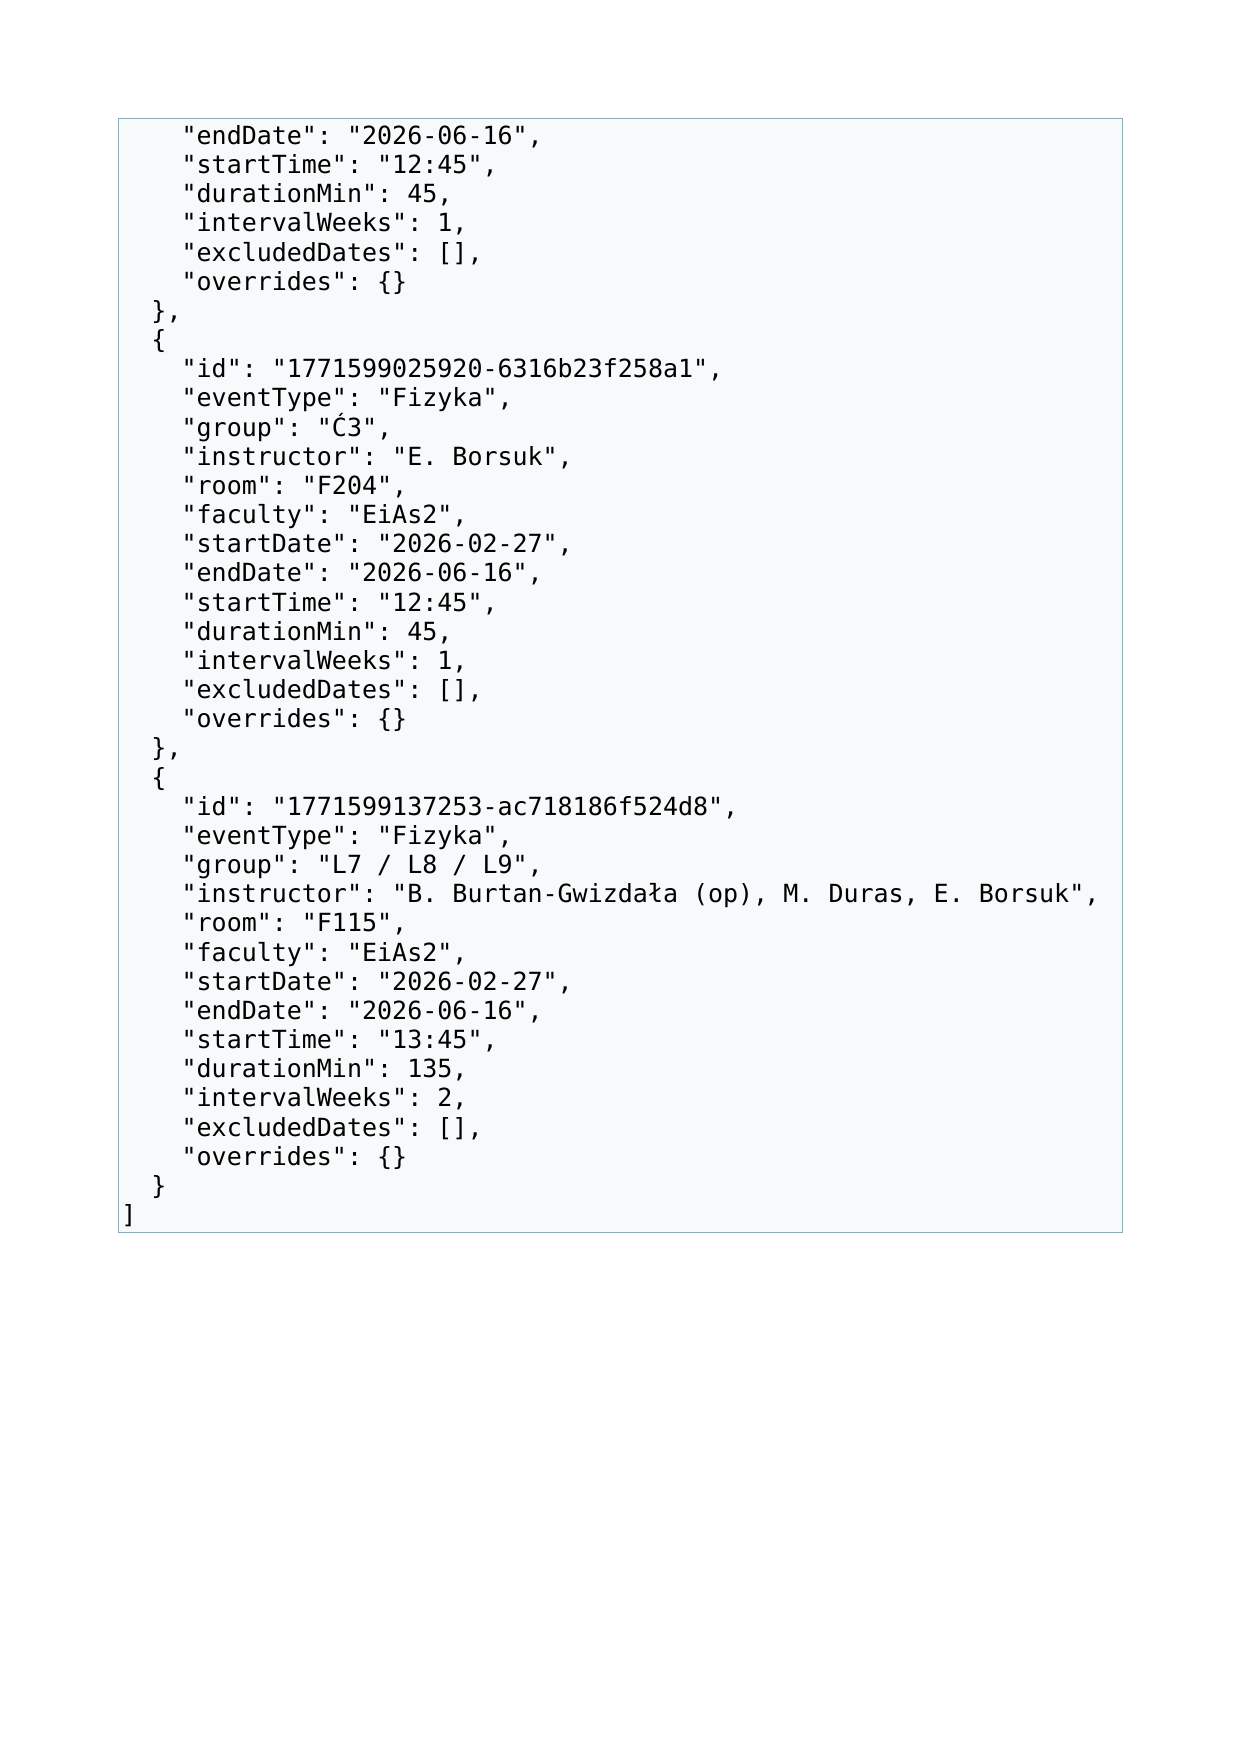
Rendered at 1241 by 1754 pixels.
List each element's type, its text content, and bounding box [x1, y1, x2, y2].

text "endDate": "2026-06-16", "startTime": "12:45", "durationMin": 45, "intervalWeeks": 1, "excludedDates": [], "overrides": {} }, { "id": "1771599025920-6316b23f258a1", "eventType": "Fizyka", "group": "Ć3", "instructor": "E. Borsuk", "room": "F204", "faculty": "EiAs2", "startDate": "2026-02-27", "endDate": "2026-06-16", "startTime": "12:45", "durationMin": 45, "intervalWeeks": 1, "excludedDates": [], "overrides": {} }, { "id": "1771599137253-ac718186f524d8", "eventType": "Fizyka", "group": "L7 / L8 / L9", "instructor": "B. Burtan-Gwizdała (op), M. Duras, E. Borsuk", "room": "F115", "faculty": "EiAs2", "startDate": "2026-02-27", "endDate": "2026-06-16", "startTime": "13:45", "durationMin": 135, "intervalWeeks": 2, "excludedDates": [], "overrides": {} } ] [119, 119, 1122, 1232]
